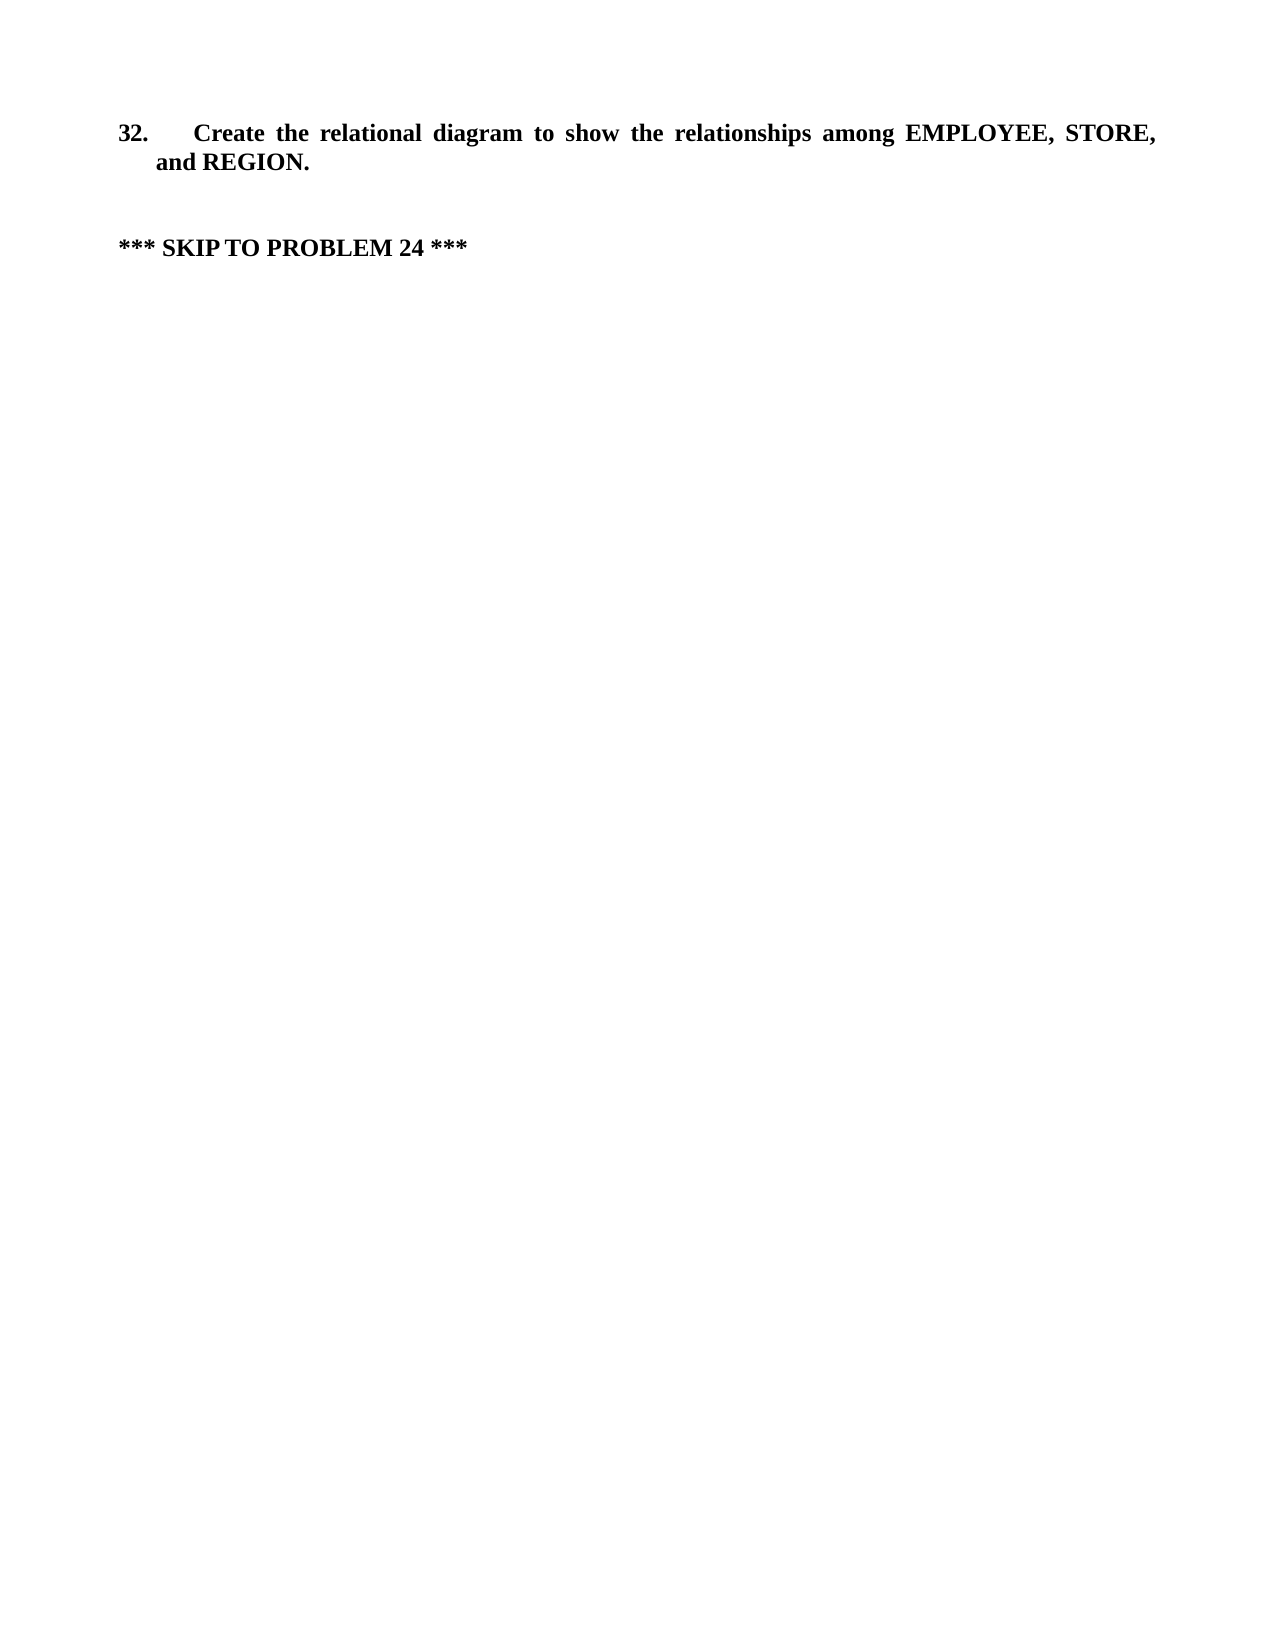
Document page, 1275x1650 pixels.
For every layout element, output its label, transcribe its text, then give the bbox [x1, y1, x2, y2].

text *** SKIP TO PROBLEM 24 *** [118, 233, 1157, 262]
list Create the relational diagram to show the relationships among EMPLOYEE, STORE, and REGION. [118, 118, 1157, 176]
